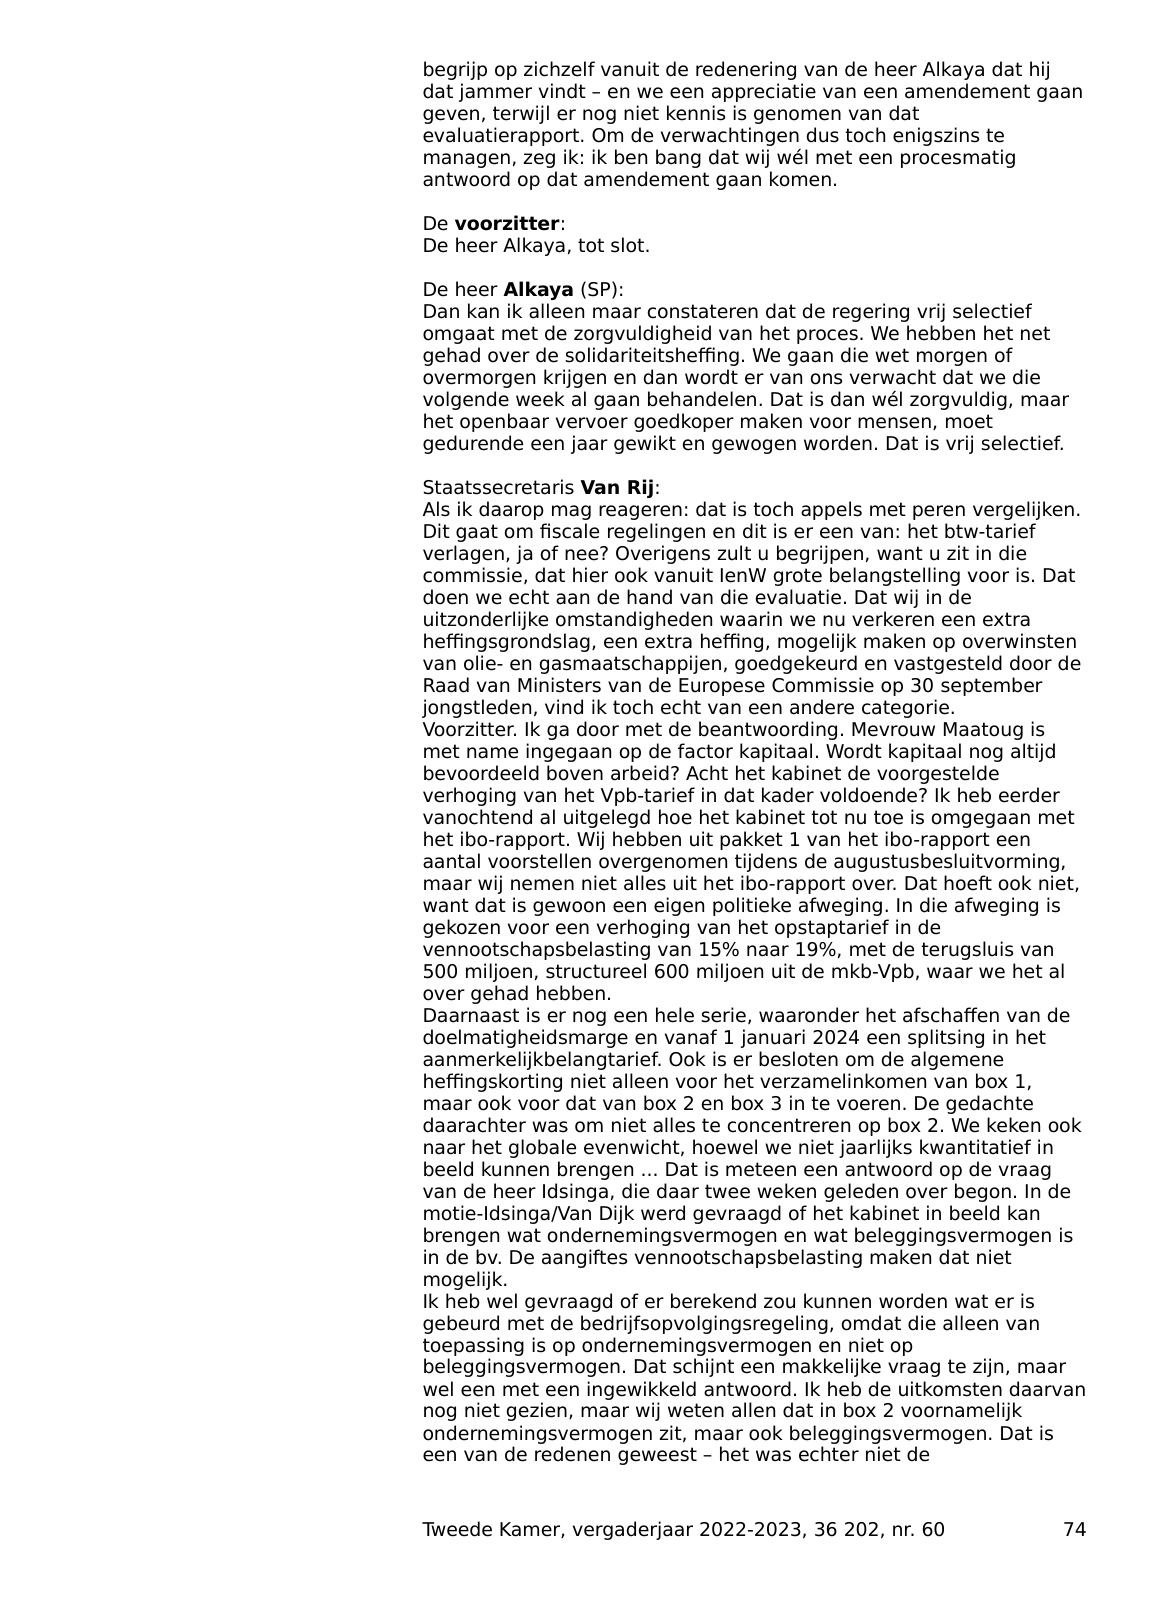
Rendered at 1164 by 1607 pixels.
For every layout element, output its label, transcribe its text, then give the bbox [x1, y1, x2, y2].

text Als ik daarop mag reageren: dat is toch appels met peren vergelijken. Dit gaat om fiscale regelingen en dit is er een van: het btw-tarief verlagen, ja of nee? Overigens zult u begrijpen, want u zit in die commissie, dat hier ook vanuit IenW grote belangstelling voor is. Dat doen we echt aan de hand van die evaluatie. Dat wij in de uitzonderlijke omstandigheden waarin we nu verkeren een extra heffingsgrondslag, een extra heffing, mogelijk maken op overwinsten van olie- en gasmaatschappijen, goedgekeurd en vastgesteld door de Raad van Ministers van de Europese Commissie op 30 september jongstleden, vind ik toch echt van een andere categorie. [422, 499, 1087, 719]
text begrijp op zichzelf vanuit de redenering van de heer Alkaya dat hij dat jammer vindt – en we een appreciatie van een amendement gaan geven, terwijl er nog niet kennis is genomen van dat evaluatierapport. Om de verwachtingen dus toch enigszins te managen, zeg ik: ik ben bang dat wij wél met een procesmatig antwoord op dat amendement gaan komen. [422, 59, 1087, 191]
text Daarnaast is er nog een hele serie, waaronder het afschaffen van de doelmatigheidsmarge en vanaf 1 januari 2024 een splitsing in het aanmerkelijkbelangtarief. Ook is er besloten om de algemene heffingskorting niet alleen voor het verzamelinkomen van box 1, maar ook voor dat van box 2 en box 3 in te voeren. De gedachte daarachter was om niet alles te concentreren op box 2. We keken ook naar het globale evenwicht, hoewel we niet jaarlijks kwantitatief in beeld kunnen brengen ... Dat is meteen een antwoord op de vraag van de heer Idsinga, die daar twee weken geleden over begon. In de motie-Idsinga/Van Dijk werd gevraagd of het kabinet in beeld kan brengen wat ondernemingsvermogen en wat beleggingsvermogen is in de bv. De aangiftes vennootschapsbelasting maken dat niet mogelijk. [422, 1005, 1087, 1291]
text Dan kan ik alleen maar constateren dat de regering vrij selectief omgaat met de zorgvuldigheid van het proces. We hebben het net gehad over de solidariteitsheffing. We gaan die wet morgen of overmorgen krijgen en dan wordt er van ons verwacht dat we die volgende week al gaan behandelen. Dat is dan wél zorgvuldig, maar het openbaar vervoer goedkoper maken voor mensen, moet gedurende een jaar gewikt en gewogen worden. Dat is vrij selectief. [422, 301, 1087, 455]
text De heer Alkaya, tot slot. [422, 235, 1087, 257]
text De heer Alkaya (SP): [422, 279, 1087, 301]
text De voorzitter: [422, 213, 1087, 235]
text Voorzitter. Ik ga door met de beantwoording. Mevrouw Maatoug is met name ingegaan op de factor kapitaal. Wordt kapitaal nog altijd bevoordeeld boven arbeid? Acht het kabinet de voorgestelde verhoging van het Vpb-tarief in dat kader voldoende? Ik heb eerder vanochtend al uitgelegd hoe het kabinet tot nu toe is omgegaan met het ibo-rapport. Wij hebben uit pakket 1 van het ibo-rapport een aantal voorstellen overgenomen tijdens de augustusbesluitvorming, maar wij nemen niet alles uit het ibo-rapport over. Dat hoeft ook niet, want dat is gewoon een eigen politieke afweging. In die afweging is gekozen voor een verhoging van het opstaptarief in de vennootschapsbelasting van 15% naar 19%, met de terugsluis van 500 miljoen, structureel 600 miljoen uit de mkb-Vpb, waar we het al over gehad hebben. [422, 719, 1087, 1005]
text Staatssecretaris Van Rij: [422, 477, 1087, 499]
text Ik heb wel gevraagd of er berekend zou kunnen worden wat er is gebeurd met de bedrijfsopvolgingsregeling, omdat die alleen van toepassing is op ondernemingsvermogen en niet op beleggingsvermogen. Dat schijnt een makkelijke vraag te zijn, maar wel een met een ingewikkeld antwoord. Ik heb de uitkomsten daarvan nog niet gezien, maar wij weten allen dat in box 2 voornamelijk ondernemingsvermogen zit, maar ook beleggingsvermogen. Dat is een van de redenen geweest – het was echter niet de [422, 1291, 1087, 1466]
